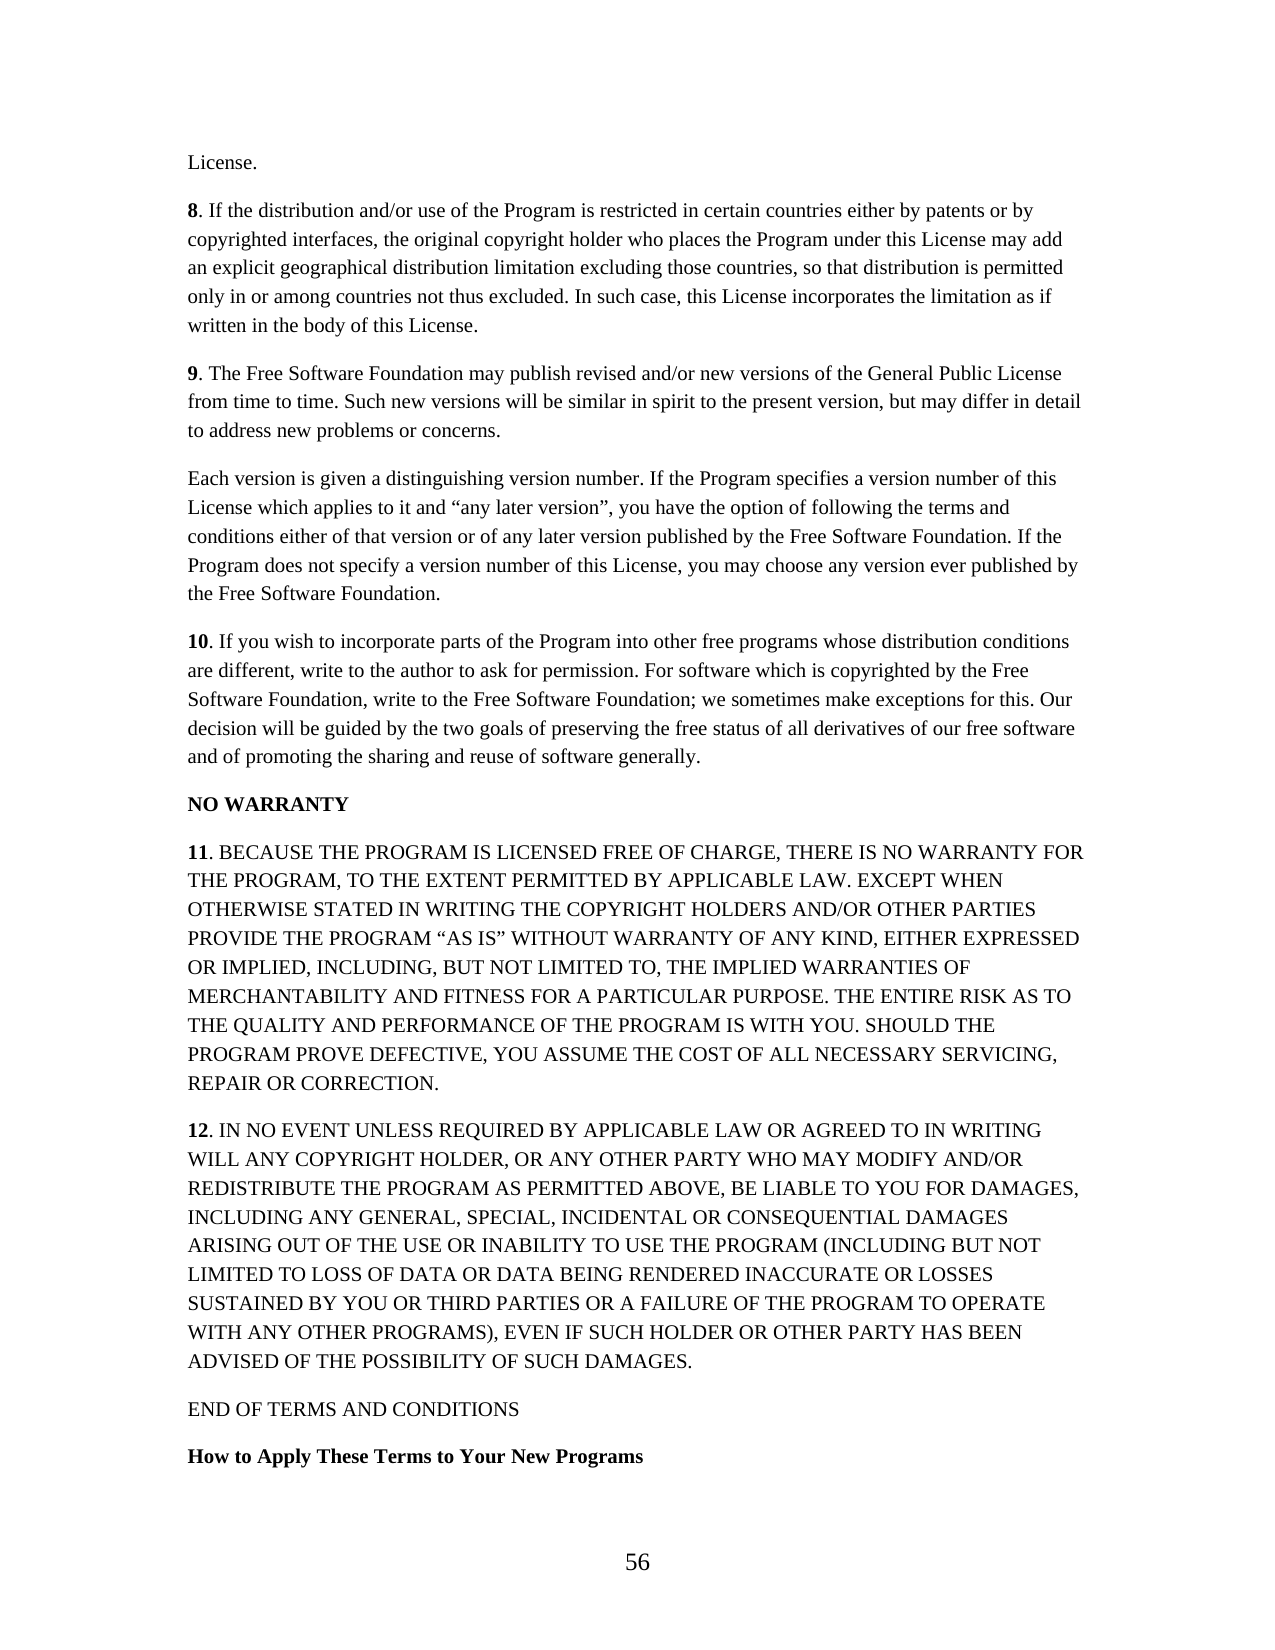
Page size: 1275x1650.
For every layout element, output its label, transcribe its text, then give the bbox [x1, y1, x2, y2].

text 12. IN NO EVENT UNLESS REQUIRED BY APPLICABLE LAW OR AGREED TO IN WRITING WILL ANY COPYRIGHT HOLDER, OR ANY OTHER PARTY WHO MAY MODIFY AND/OR REDISTRIBUTE THE PROGRAM AS PERMITTED ABOVE, BE LIABLE TO YOU FOR DAMAGES, INCLUDING ANY GENERAL, SPECIAL, INCIDENTAL OR CONSEQUENTIAL DAMAGES ARISING OUT OF THE USE OR INABILITY TO USE THE PROGRAM (INCLUDING BUT NOT LIMITED TO LOSS OF DATA OR DATA BEING RENDERED INACCURATE OR LOSSES SUSTAINED BY YOU OR THIRD PARTIES OR A FAILURE OF THE PROGRAM TO OPERATE WITH ANY OTHER PROGRAMS), EVEN IF SUCH HOLDER OR OTHER PARTY HAS BEEN ADVISED OF THE POSSIBILITY OF SUCH DAMAGES. [187, 1118, 1087, 1373]
text END OF TERMS AND CONDITIONS [187, 1396, 1087, 1421]
text NO WARRANTY [187, 792, 1087, 816]
text How to Apply These Terms to Your New Programs [187, 1444, 1087, 1468]
text 10. If you wish to incorporate parts of the Program into other free programs whose distribution conditions are different, write to the author to ask for permission. For software which is copyrighted by the Free Software Foundation, write to the Free Software Foundation; we sometimes make exceptions for this. Our decision will be guided by the two goals of preserving the free status of all derivatives of our free software and of promoting the sharing and reuse of software generally. [187, 629, 1087, 768]
text License. [187, 150, 1087, 174]
text 8. If the distribution and/or use of the Program is restricted in certain countries either by patents or by copyrighted interfaces, the original copyright holder who places the Program under this License may add an explicit geographical distribution limitation excluding those countries, so that distribution is permitted only in or among countries not thus excluded. In such case, this License incorporates the limitation as if written in the body of this License. [187, 198, 1087, 337]
text 11. BECAUSE THE PROGRAM IS LICENSED FREE OF CHARGE, THERE IS NO WARRANTY FOR THE PROGRAM, TO THE EXTENT PERMITTED BY APPLICABLE LAW. EXCEPT WHEN OTHERWISE STATED IN WRITING THE COPYRIGHT HOLDERS AND/OR OTHER PARTIES PROVIDE THE PROGRAM “AS IS” WITHOUT WARRANTY OF ANY KIND, EITHER EXPRESSED OR IMPLIED, INCLUDING, BUT NOT LIMITED TO, THE IMPLIED WARRANTIES OF MERCHANTABILITY AND FITNESS FOR A PARTICULAR PURPOSE. THE ENTIRE RISK AS TO THE QUALITY AND PERFORMANCE OF THE PROGRAM IS WITH YOU. SHOULD THE PROGRAM PROVE DEFECTIVE, YOU ASSUME THE COST OF ALL NECESSARY SERVICING, REPAIR OR CORRECTION. [187, 839, 1087, 1094]
text Each version is given a distinguishing version number. If the Program specifies a version number of this License which applies to it and “any later version”, you have the option of following the terms and conditions either of that version or of any later version published by the Free Software Foundation. If the Program does not specify a version number of this License, you may choose any version ever published by the Free Software Foundation. [187, 466, 1087, 605]
text 9. The Free Software Foundation may publish revised and/or new versions of the General Public License from time to time. Such new versions will be similar in spirit to the present version, but may differ in detail to address new problems or concerns. [187, 361, 1087, 442]
